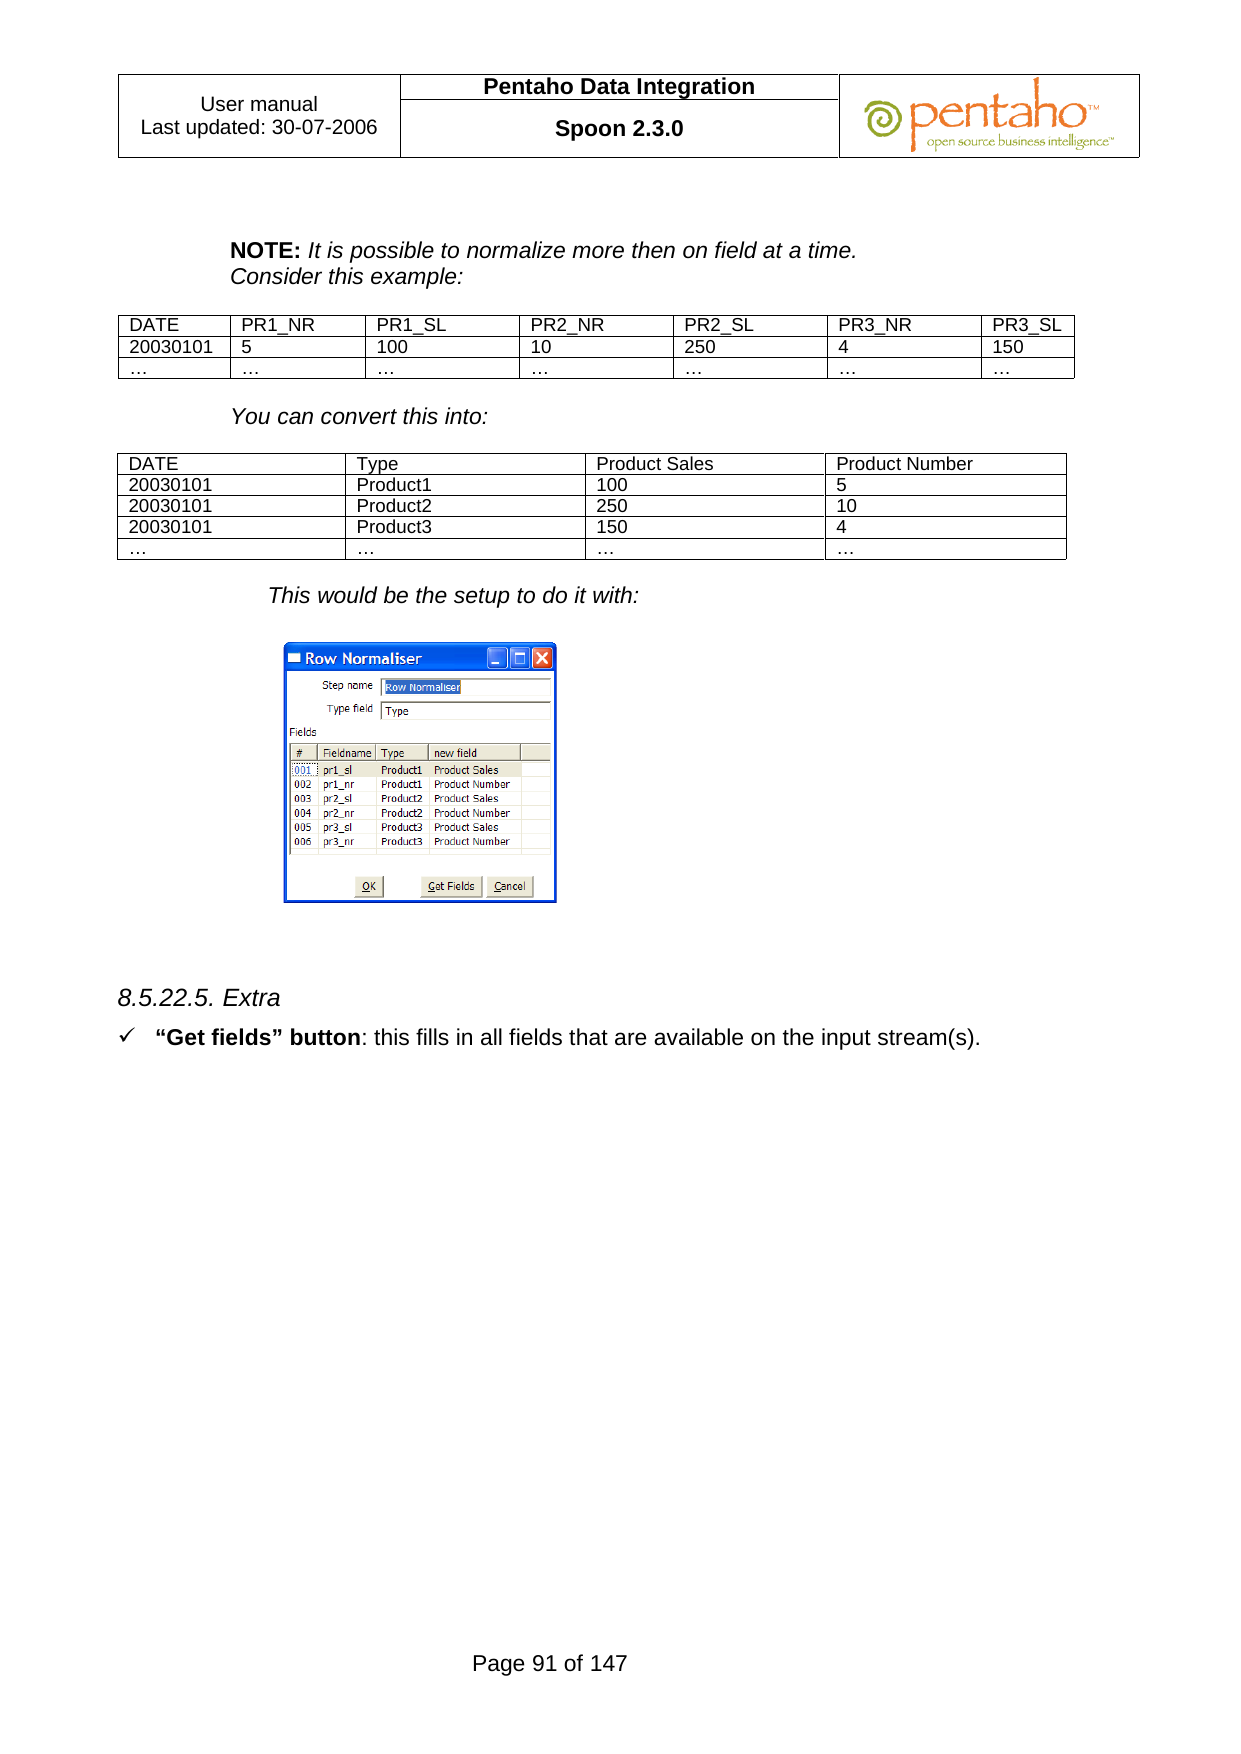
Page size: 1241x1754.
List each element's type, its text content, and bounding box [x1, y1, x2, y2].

table_cell … [118, 539, 345, 559]
table_cell Product3 [346, 517, 585, 538]
text Consider this example: [230, 264, 1137, 289]
list “Get fields” button: this fills in all fields that are available on the input stream(s). [117, 1024, 1137, 1050]
table_cell … [674, 358, 827, 378]
table_cell … [231, 358, 365, 378]
text This would be the setup to do it with: [192, 582, 1137, 608]
table_cell 20030101 [118, 496, 345, 516]
text You can convert this into: [230, 404, 1137, 429]
table_cell … [366, 358, 519, 378]
table_cell … [586, 539, 824, 559]
table_cell Product1 [346, 475, 585, 495]
table_cell 20030101 [118, 475, 345, 495]
table_header PR2_SL [674, 316, 827, 336]
table_cell 20030101 [118, 517, 345, 538]
table_header Product Sales [586, 454, 824, 474]
table_cell 4 [828, 337, 981, 357]
table_cell 250 [586, 496, 824, 516]
table_cell … [119, 358, 230, 378]
table_cell 20030101 [119, 337, 230, 357]
table_cell 250 [674, 337, 827, 357]
table_cell 5 [826, 475, 1066, 495]
table_cell … [520, 358, 673, 378]
subtitle Extra [117, 984, 1137, 1012]
table_header PR1_NR [231, 316, 365, 336]
picture [283, 642, 557, 903]
table_cell Product2 [346, 496, 585, 516]
table_header PR1_SL [366, 316, 519, 336]
table_cell 4 [826, 517, 1066, 538]
table_cell 150 [586, 517, 824, 538]
table_header PR2_NR [520, 316, 673, 336]
text NOTE: It is possible to normalize more then on field at a time. [230, 238, 1137, 264]
table_header PR3_NR [828, 316, 981, 336]
table_header DATE [119, 316, 230, 336]
table_cell … [828, 358, 981, 378]
table_cell 10 [520, 337, 673, 357]
table_cell 10 [826, 496, 1066, 516]
table_cell … [346, 539, 585, 559]
table_cell … [982, 358, 1074, 378]
table_cell 5 [231, 337, 365, 357]
table_cell 100 [366, 337, 519, 357]
table_header Product Number [826, 454, 1066, 474]
table_cell 150 [982, 337, 1074, 357]
table_cell … [826, 539, 1066, 559]
table_header PR3_SL [982, 316, 1074, 336]
table_header Type [346, 454, 585, 474]
table_header DATE [118, 454, 345, 474]
table_cell 100 [586, 475, 824, 495]
